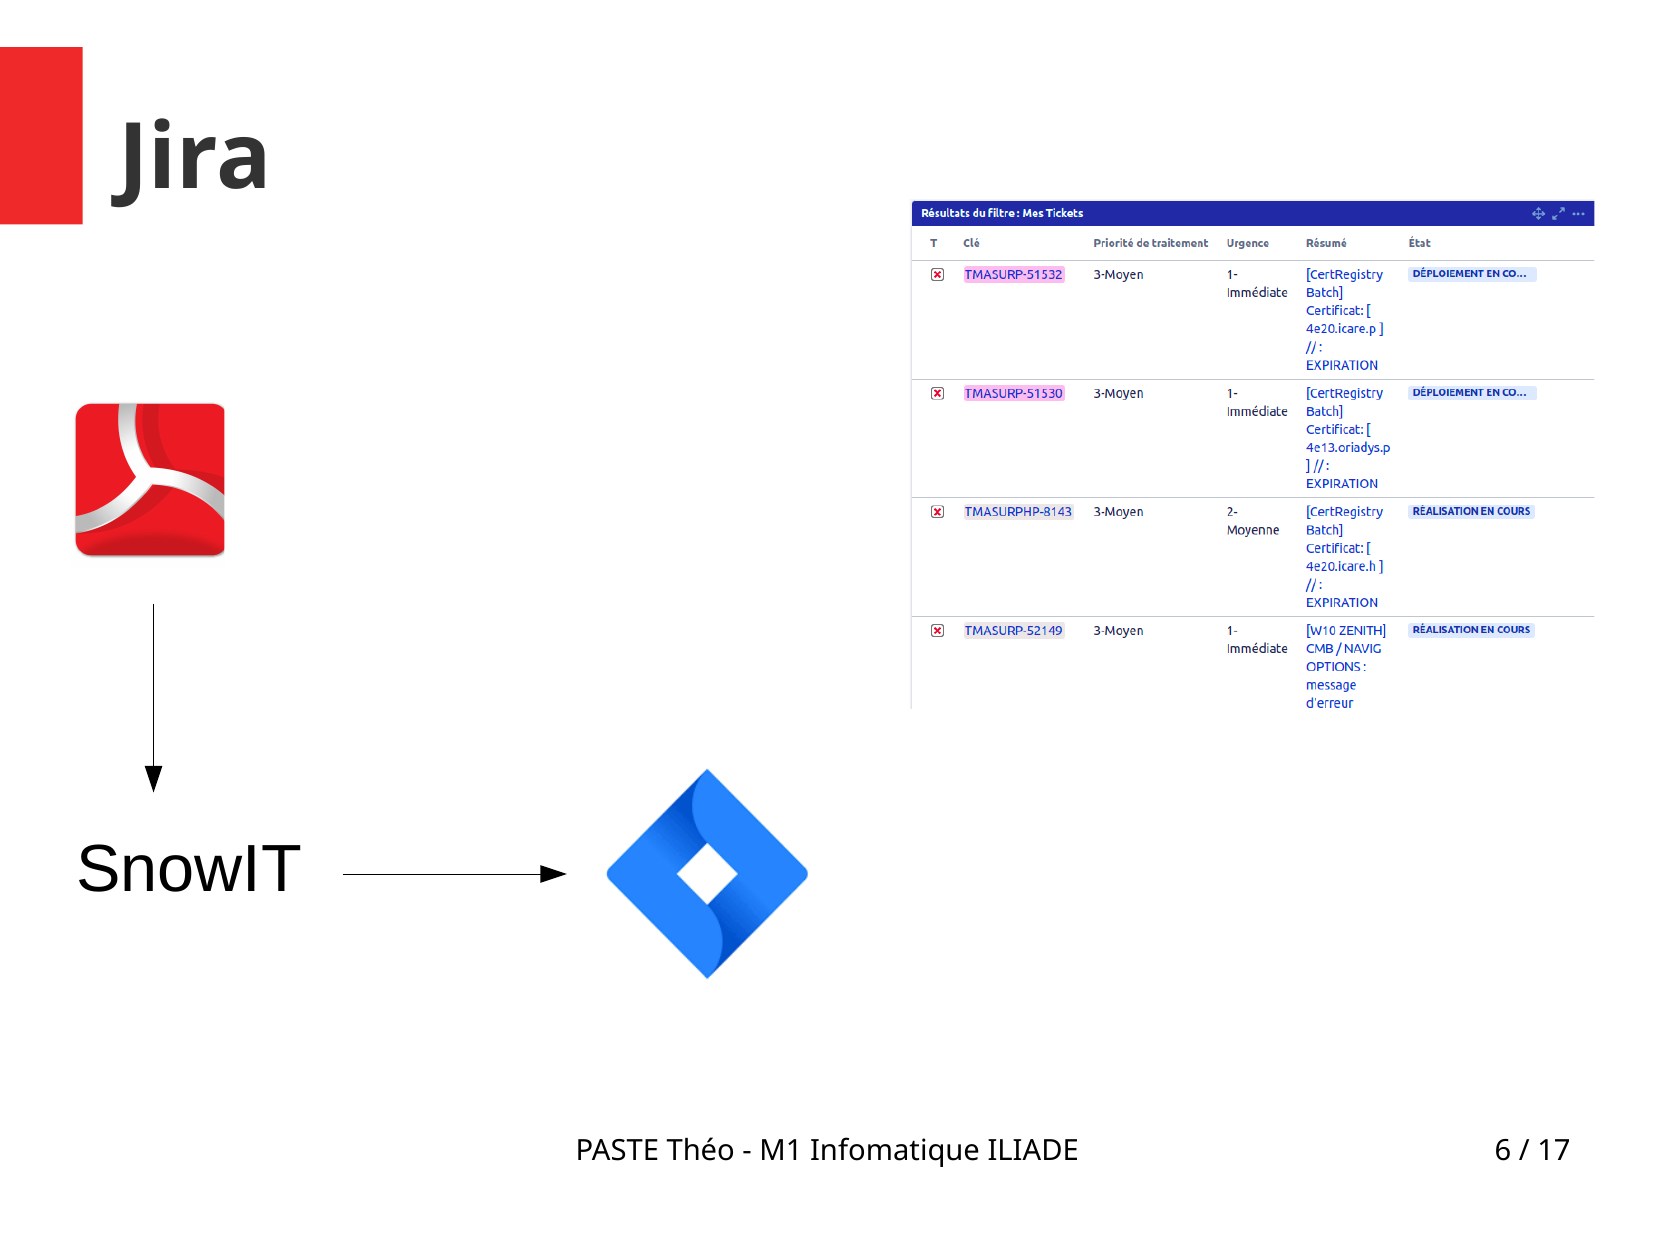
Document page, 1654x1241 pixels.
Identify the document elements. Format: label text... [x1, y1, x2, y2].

picture [517, 767, 898, 981]
title Jira [118, 49, 1571, 257]
picture [909, 199, 1595, 709]
picture [70, 401, 225, 567]
subtitle SnowIT [35, 792, 343, 945]
